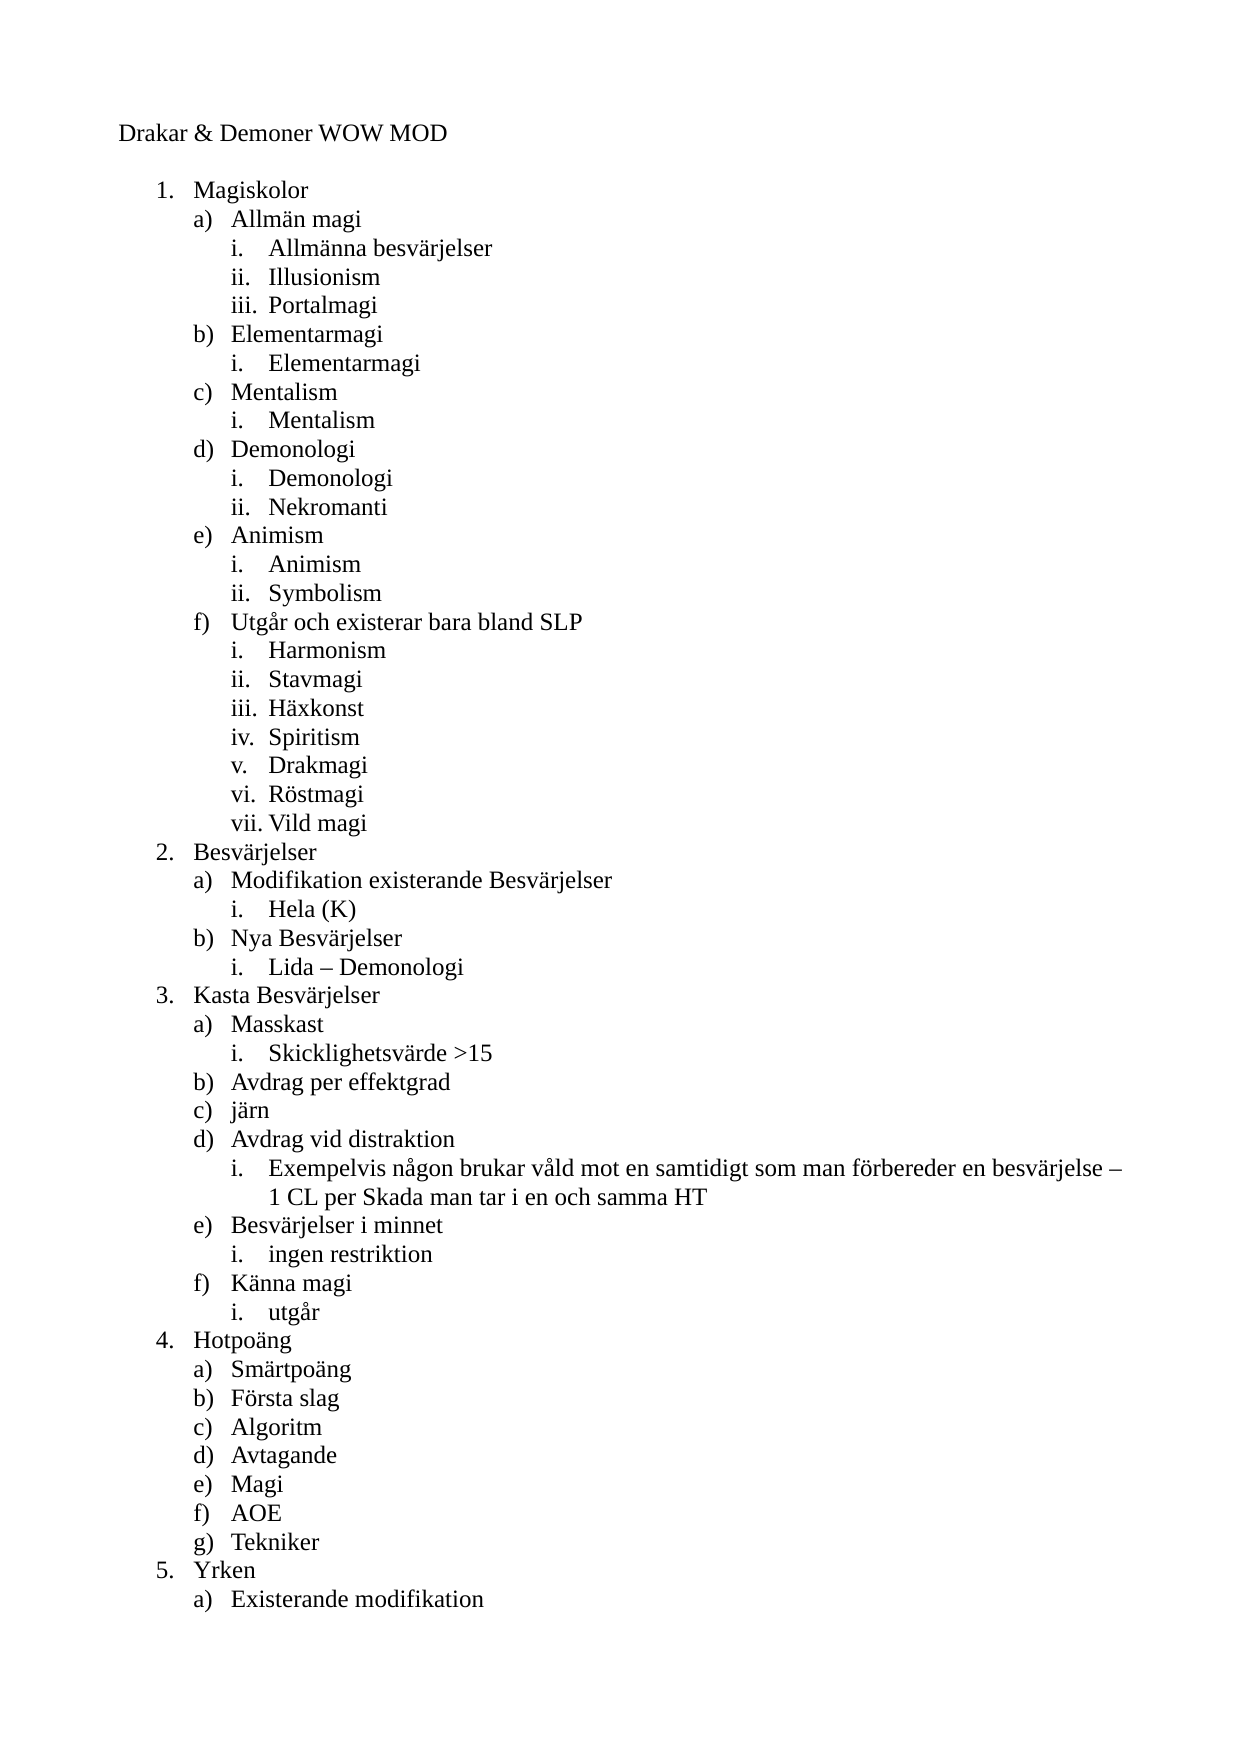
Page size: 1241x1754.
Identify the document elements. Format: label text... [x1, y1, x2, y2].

list Elementarmagi [193, 319, 1122, 348]
list Exempelvis någon brukar våld mot en samtidigt som man förbereder en besvärjelse – 1 CL per Skada man tar i en och samma HT [231, 1153, 1122, 1211]
list Vild magi [231, 808, 1122, 837]
list Spiritism [231, 722, 1122, 751]
list Demonologi [231, 463, 1122, 492]
text Drakar & Demoner WOW MOD [118, 118, 1122, 147]
list Skicklighetsvärde >15 [231, 1038, 1122, 1067]
list Masskast [193, 1009, 1122, 1038]
list Harmonism [231, 636, 1122, 664]
list Smärtpoäng [193, 1354, 1122, 1383]
list utgår [231, 1297, 1122, 1326]
list Symbolism [231, 578, 1122, 607]
list Lida – Demonologi [231, 952, 1122, 981]
list Stavmagi [231, 664, 1122, 693]
list Avdrag vid distraktion [193, 1124, 1122, 1153]
list Demonologi [193, 434, 1122, 463]
list Hotpoäng [156, 1326, 1122, 1354]
list Allmän magi [193, 204, 1122, 233]
list Häxkonst [231, 693, 1122, 722]
list Illusionism [231, 262, 1122, 291]
list Animism [193, 521, 1122, 549]
list Avtagande [193, 1441, 1122, 1469]
list Modifikation existerande Besvärjelser [193, 866, 1122, 894]
list Nya Besvärjelser [193, 923, 1122, 952]
list Animism [231, 549, 1122, 578]
list Allmänna besvärjelser [231, 233, 1122, 262]
list Elementarmagi [231, 348, 1122, 377]
list Nekromanti [231, 492, 1122, 521]
list järn [193, 1096, 1122, 1124]
list Kasta Besvärjelser [156, 981, 1122, 1009]
list Avdrag per effektgrad [193, 1067, 1122, 1096]
list Yrken [156, 1556, 1122, 1584]
list Mentalism [231, 406, 1122, 434]
list Röstmagi [231, 779, 1122, 808]
list Hela (K) [231, 894, 1122, 923]
list Besvärjelser i minnet [193, 1211, 1122, 1239]
list Magiskolor [156, 176, 1122, 204]
list Utgår och existerar bara bland SLP [193, 607, 1122, 636]
list Drakmagi [231, 751, 1122, 779]
list Tekniker [193, 1527, 1122, 1556]
list Besvärjelser [156, 837, 1122, 866]
list AOE [193, 1498, 1122, 1527]
list Existerande modifikation [193, 1584, 1122, 1613]
list Portalmagi [231, 291, 1122, 319]
list Första slag [193, 1383, 1122, 1412]
list Känna magi [193, 1268, 1122, 1297]
list Mentalism [193, 377, 1122, 406]
list ingen restriktion [231, 1239, 1122, 1268]
list Magi [193, 1469, 1122, 1498]
list Algoritm [193, 1412, 1122, 1441]
